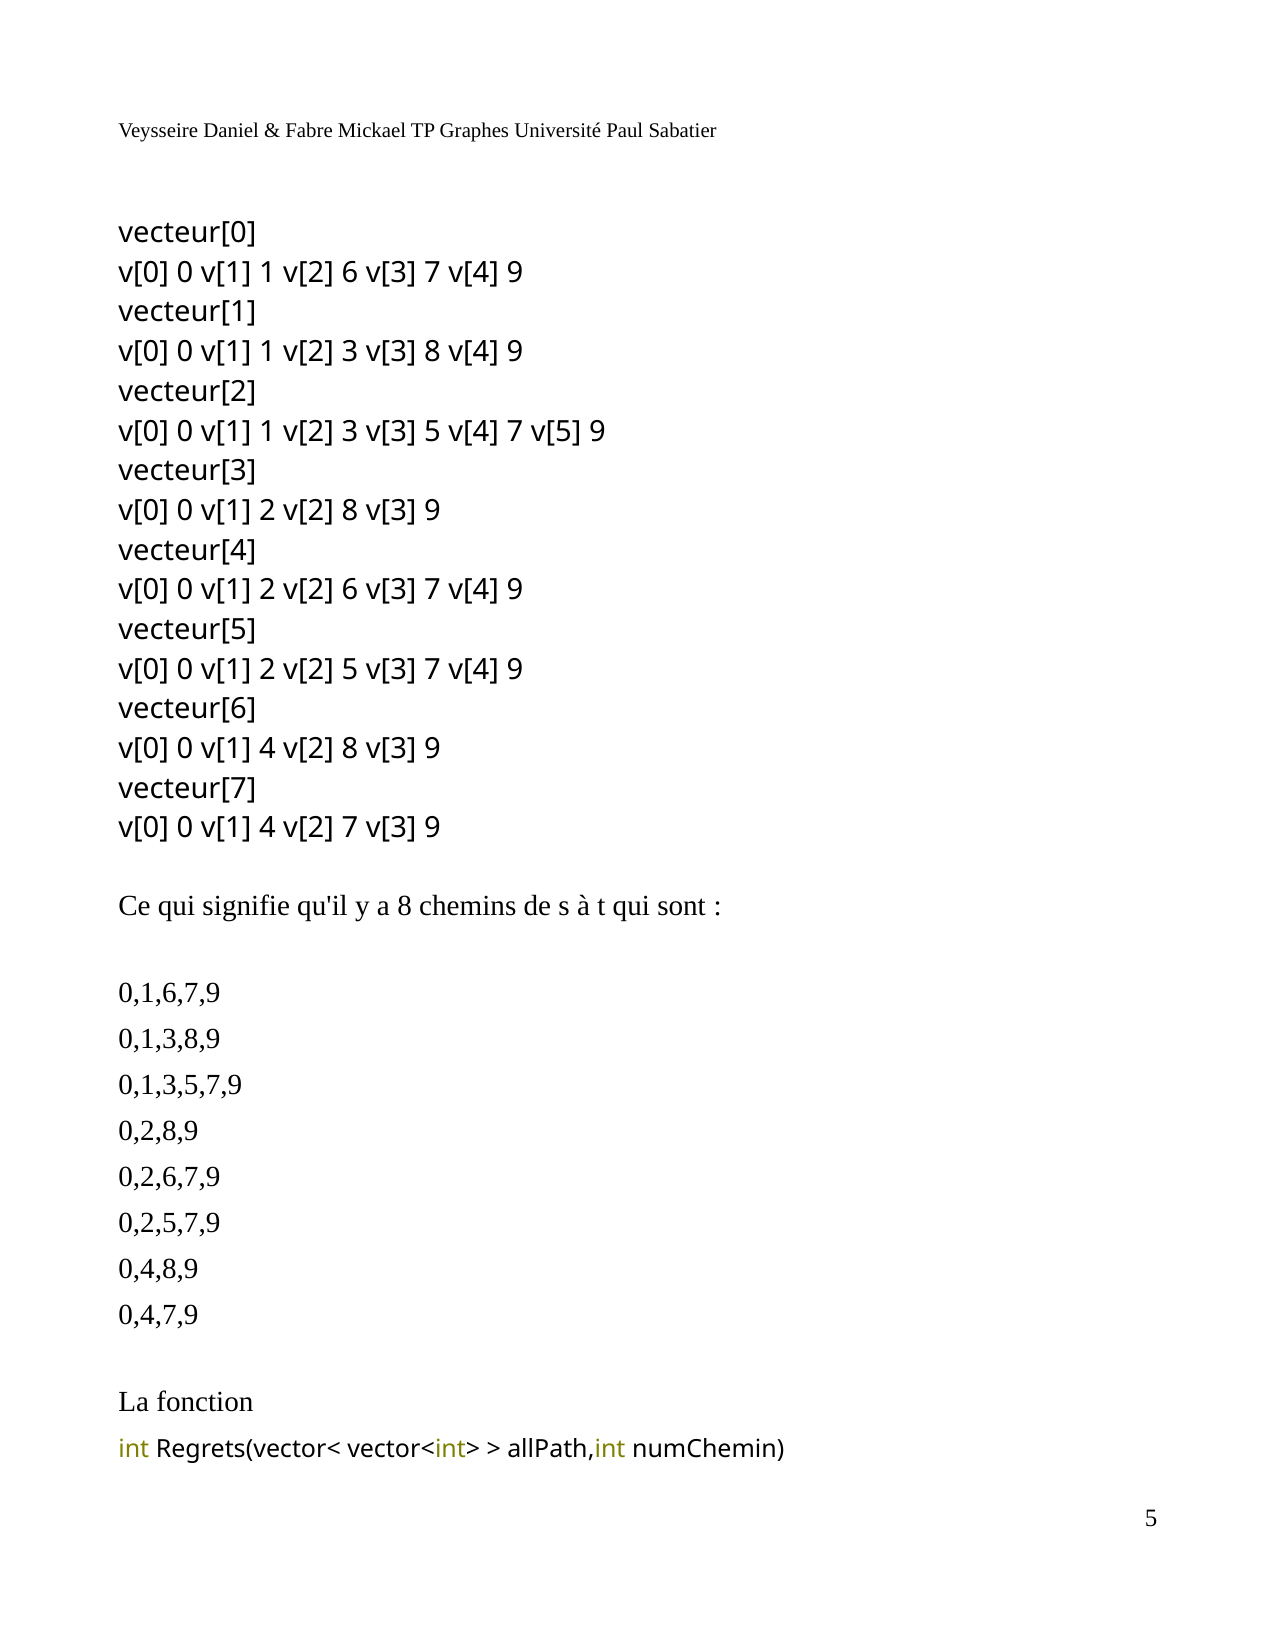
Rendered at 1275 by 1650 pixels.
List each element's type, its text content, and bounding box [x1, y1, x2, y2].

text 0,1,3,5,7,9 [118, 1067, 1157, 1101]
text Ce qui signifie qu'il y a 8 chemins de s à t qui sont : [118, 888, 1157, 921]
text vecteur[1] [118, 291, 1157, 330]
text v[0] 0 v[1] 1 v[2] 6 v[3] 7 v[4] 9 [118, 251, 1157, 291]
text v[0] 0 v[1] 2 v[2] 5 v[3] 7 v[4] 9 [118, 648, 1157, 688]
text 0,2,5,7,9 [118, 1205, 1157, 1239]
text vecteur[6] [118, 688, 1157, 727]
text 0,4,7,9 [118, 1297, 1157, 1331]
text v[0] 0 v[1] 2 v[2] 8 v[3] 9 [118, 489, 1157, 529]
text 0,2,6,7,9 [118, 1159, 1157, 1193]
text 0,1,3,8,9 [118, 1021, 1157, 1054]
text v[0] 0 v[1] 1 v[2] 3 v[3] 8 v[4] 9 [118, 330, 1157, 370]
text v[0] 0 v[1] 4 v[2] 7 v[3] 9 [118, 807, 1157, 846]
text vecteur[7] [118, 767, 1157, 807]
text vecteur[0] [118, 211, 1157, 251]
text int Regrets(vector< vector<int> > allPath,int numChemin) [118, 1431, 1157, 1464]
text La fonction [118, 1384, 1157, 1418]
text vecteur[3] [118, 449, 1157, 489]
text vecteur[2] [118, 370, 1157, 410]
text v[0] 0 v[1] 1 v[2] 3 v[3] 5 v[4] 7 v[5] 9 [118, 410, 1157, 449]
text v[0] 0 v[1] 2 v[2] 6 v[3] 7 v[4] 9 [118, 568, 1157, 608]
text v[0] 0 v[1] 4 v[2] 8 v[3] 9 [118, 727, 1157, 767]
text 0,1,6,7,9 [118, 975, 1157, 1008]
text 0,2,8,9 [118, 1113, 1157, 1147]
text 0,4,8,9 [118, 1251, 1157, 1285]
text vecteur[5] [118, 608, 1157, 648]
text vecteur[4] [118, 529, 1157, 568]
